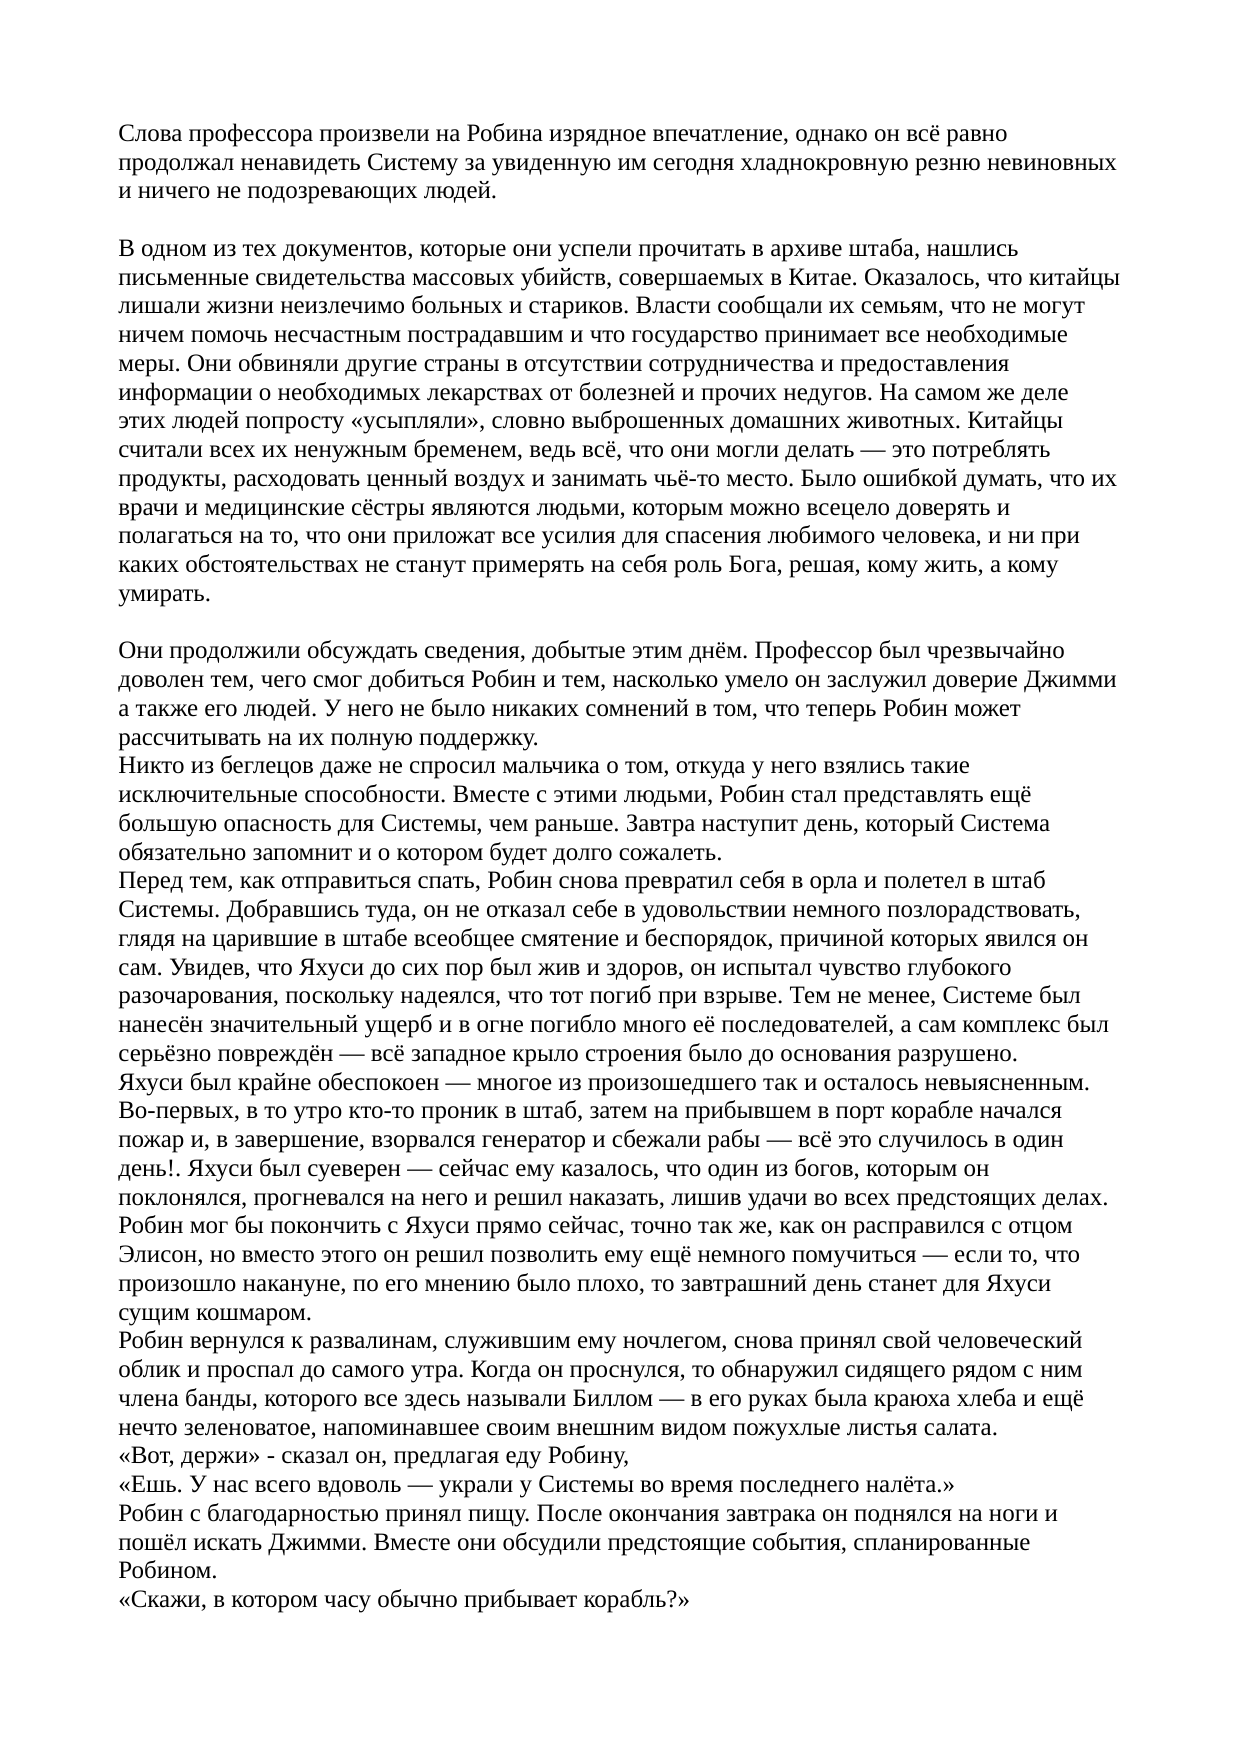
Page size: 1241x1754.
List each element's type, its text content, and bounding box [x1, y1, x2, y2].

text Перед тем, как отправиться спать, Робин снова превратил себя в орла и полетел в штаб Системы. Добравшись туда, он не отказал себе в удовольствии немного позлорадствовать, глядя на царившие в штабе всеобщее смятение и беспорядок, причиной которых явился он сам. Увидев, что Яхуси до сих пор был жив и здоров, он испытал чувство глубокого разочарования, поскольку надеялся, что тот погиб при взрыве. Тем не менее, Системе был нанесён значительный ущерб и в огне погибло много её последователей, а сам комплекс был серьёзно повреждён — всё западное крыло строения было до основания разрушено. [118, 866, 1122, 1067]
text Никто из беглецов даже не спросил мальчика о том, откуда у него взялись такие исключительные способности. Вместе с этими людьми, Робин стал представлять ещё большую опасность для Системы, чем раньше. Завтра наступит день, который Система обязательно запомнит и о котором будет долго сожалеть. [118, 751, 1122, 866]
text В одном из тех документов, которые они успели прочитать в архиве штаба, нашлись письменные свидетельства массовых убийств, совершаемых в Китае. Оказалось, что китайцы лишали жизни неизлечимо больных и стариков. Власти сообщали их семьям, что не могут ничем помочь несчастным пострадавшим и что государство принимает все необходимые меры. Они обвиняли другие страны в отсутствии сотрудничества и предоставления информации о необходимых лекарствах от болезней и прочих недугов. На самом же деле этих людей попросту «усыпляли», словно выброшенных домашних животных. Китайцы считали всех их ненужным бременем, ведь всё, что они могли делать — это потреблять продукты, расходовать ценный воздух и занимать чьё-то место. Было ошибкой думать, что их врачи и медицинские сёстры являются людьми, которым можно всецело доверять и полагаться на то, что они приложат все усилия для спасения любимого человека, и ни при каких обстоятельствах не станут примерять на себя роль Бога, решая, кому жить, а кому умирать. [118, 233, 1122, 607]
text Робин мог бы покончить с Яхуси прямо сейчас, точно так же, как он расправился с отцом Элисон, но вместо этого он решил позволить ему ещё немного помучиться — если то, что произошло накануне, по его мнению было плохо, то завтрашний день станет для Яхуси сущим кошмаром. [118, 1211, 1122, 1326]
text «Скажи, в котором часу обычно прибывает корабль?» [118, 1584, 1122, 1613]
text «Вот, держи» - сказал он, предлагая еду Робину, [118, 1441, 1122, 1469]
text «Ешь. У нас всего вдоволь — украли у Системы во время последнего налёта.» [118, 1469, 1122, 1498]
text Они продолжили обсуждать сведения, добытые этим днём. Профессор был чрезвычайно доволен тем, чего смог добиться Робин и тем, насколько умело он заслужил доверие Джимми а также его людей. У него не было никаких сомнений в том, что теперь Робин может рассчитывать на их полную поддержку. [118, 636, 1122, 751]
text Робин с благодарностью принял пищу. После окончания завтрака он поднялся на ноги и пошёл искать Джимми. Вместе они обсудили предстоящие события, спланированные Робином. [118, 1498, 1122, 1584]
text Яхуси был крайне обеспокоен — многое из произошедшего так и осталось невыясненным. Во-первых, в то утро кто-то проник в штаб, затем на прибывшем в порт корабле начался пожар и, в завершение, взорвался генератор и сбежали рабы — всё это случилось в один день!. Яхуси был суеверен — сейчас ему казалось, что один из богов, которым он поклонялся, прогневался на него и решил наказать, лишив удачи во всех предстоящих делах. [118, 1067, 1122, 1211]
text Робин вернулся к развалинам, служившим ему ночлегом, снова принял свой человеческий облик и проспал до самого утра. Когда он проснулся, то обнаружил сидящего рядом с ним члена банды, которого все здесь называли Биллом — в его руках была краюха хлеба и ещё нечто зеленоватое, напоминавшее своим внешним видом пожухлые листья салата. [118, 1326, 1122, 1441]
text Слова профессора произвели на Робина изрядное впечатление, однако он всё равно продолжал ненавидеть Систему за увиденную им сегодня хладнокровную резню невиновных и ничего не подозревающих людей. [118, 118, 1122, 204]
